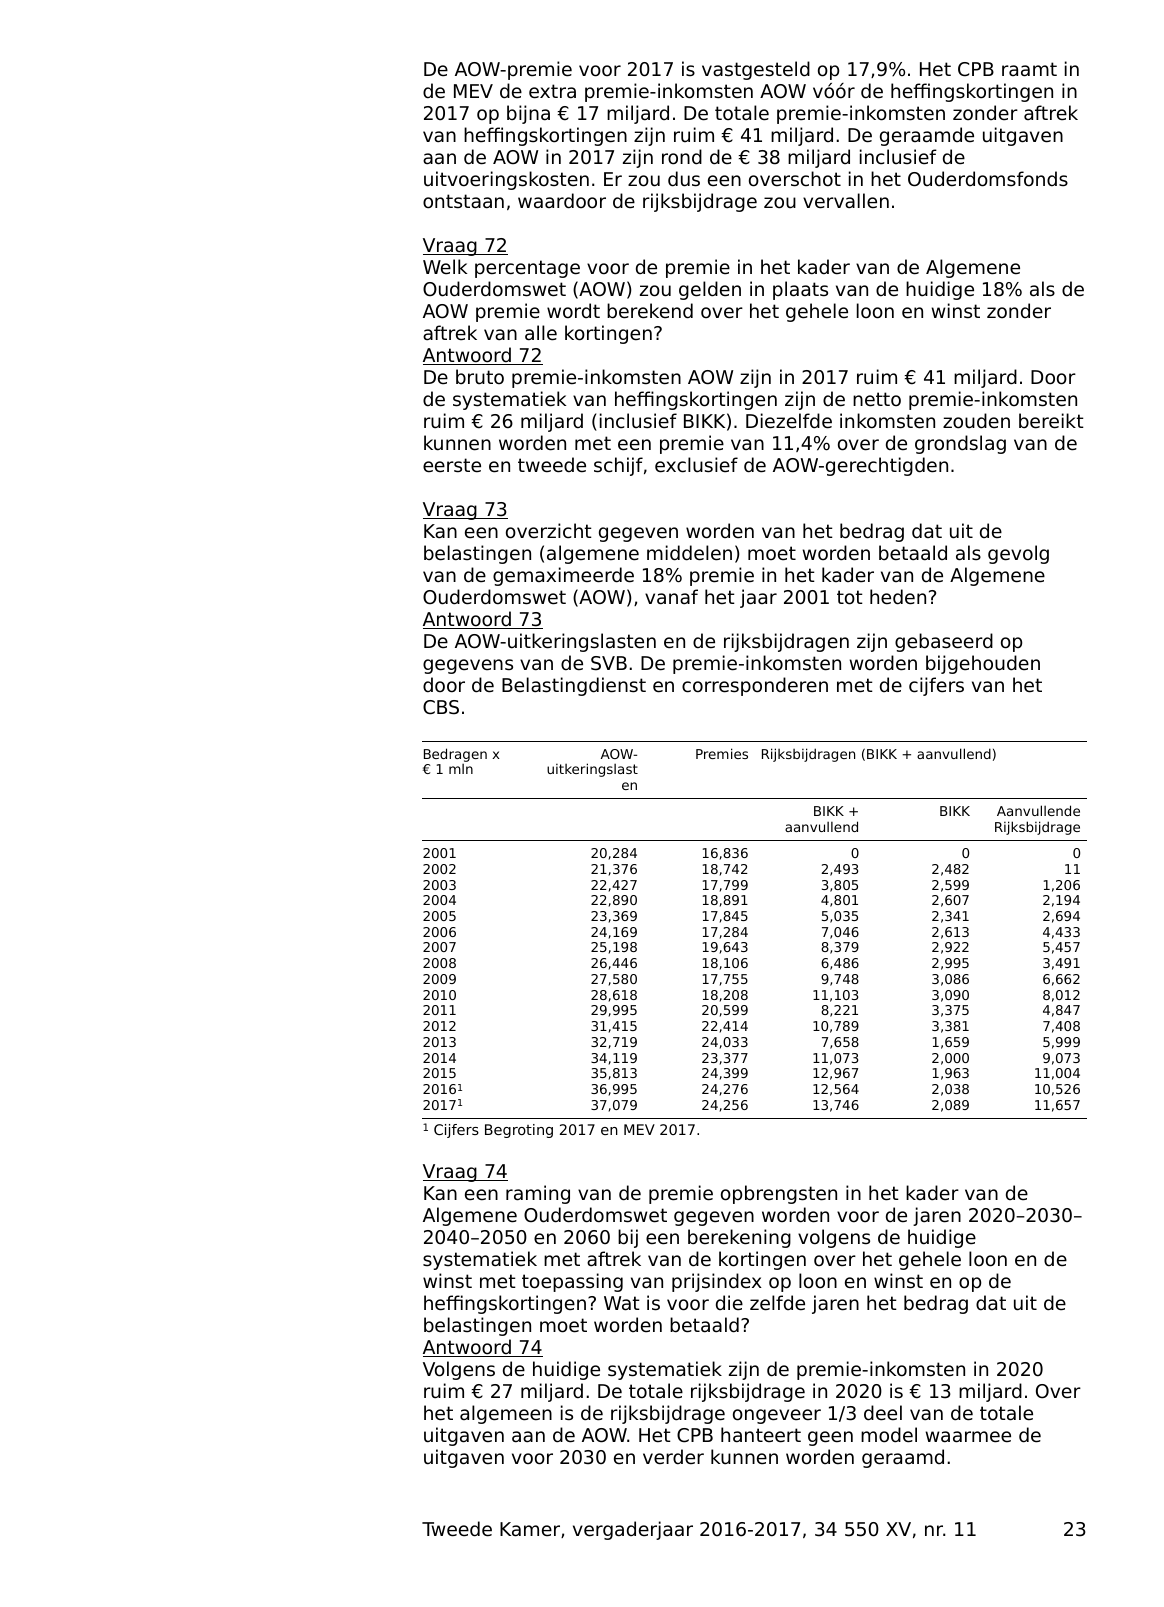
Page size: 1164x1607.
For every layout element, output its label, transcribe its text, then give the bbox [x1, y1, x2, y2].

table_cell 2002 [422, 862, 533, 877]
table_cell 18,106 [644, 956, 754, 972]
table_cell 13,746 [754, 1098, 865, 1118]
table_cell 17,284 [644, 925, 754, 940]
table_cell 31,415 [533, 1019, 644, 1035]
table_cell 23,369 [533, 909, 644, 924]
table_cell 5,457 [976, 940, 1087, 956]
table_cell 2003 [422, 878, 533, 893]
table_cell 32,719 [533, 1035, 644, 1050]
table_cell 2,000 [865, 1050, 976, 1066]
table_cell 12,564 [754, 1082, 865, 1098]
text De AOW-uitkeringslasten en de rijksbijdragen zijn gebaseerd op gegevens van de SVB. De premie-inkomsten worden bijgehouden door de Belastingdienst en corresponderen met de cijfers van het CBS. [422, 631, 1087, 719]
table_cell 28,618 [533, 988, 644, 1003]
table_cell 2,995 [865, 956, 976, 972]
table_cell 19,643 [644, 940, 754, 956]
table_cell 1,206 [976, 878, 1087, 893]
table_cell 11 [976, 862, 1087, 877]
table_cell 26,446 [533, 956, 644, 972]
table_cell 2,089 [865, 1098, 976, 1118]
text Welk percentage voor de premie in het kader van de Algemene Ouderdomswet (AOW) zou gelden in plaats van de huidige 18% als de AOW premie wordt berekend over het gehele loon en winst zonder aftrek van alle kortingen? [422, 257, 1087, 345]
table_header Rijksbijdragen (BIKK + aanvullend) [754, 742, 1087, 798]
table_cell 3,375 [865, 1003, 976, 1019]
table_cell [533, 799, 644, 840]
table_cell 4,847 [976, 1003, 1087, 1019]
table_cell 21,376 [533, 862, 644, 877]
table_cell 7,658 [754, 1035, 865, 1050]
table_cell 9,748 [754, 972, 865, 987]
text Kan een overzicht gegeven worden van het bedrag dat uit de belastingen (algemene middelen) moet worden betaald als gevolg van de gemaximeerde 18% premie in het kader van de Algemene Ouderdomswet (AOW), vanaf het jaar 2001 tot heden? [422, 521, 1087, 609]
table_cell 3,086 [865, 972, 976, 987]
text De bruto premie-inkomsten AOW zijn in 2017 ruim € 41 miljard. Door de systematiek van heffingskortingen zijn de netto premie-inkomsten ruim € 26 miljard (inclusief BIKK). Diezelfde inkomsten zouden bereikt kunnen worden met een premie van 11,4% over de grondslag van de eerste en tweede schijf, exclusief de AOW-gerechtigden. [422, 367, 1087, 477]
table_cell 11,004 [976, 1066, 1087, 1082]
table_cell 5,035 [754, 909, 865, 924]
table_cell 7,046 [754, 925, 865, 940]
table_cell 37,079 [533, 1098, 644, 1118]
table_cell 8,012 [976, 988, 1087, 1003]
table_cell 3,381 [865, 1019, 976, 1035]
table_cell 24,169 [533, 925, 644, 940]
table_cell 2,482 [865, 862, 976, 877]
table_cell 2006 [422, 925, 533, 940]
table_cell 2,922 [865, 940, 976, 956]
table_cell 12,967 [754, 1066, 865, 1082]
table_cell 0 [754, 841, 865, 862]
table_cell 2009 [422, 972, 533, 987]
table_header Premies [644, 742, 754, 798]
table_cell [644, 799, 754, 840]
table_cell 0 [976, 841, 1087, 862]
text Vraag 74 [422, 1161, 1087, 1183]
table_cell 2005 [422, 909, 533, 924]
table_cell 23,377 [644, 1050, 754, 1066]
table_cell 2013 [422, 1035, 533, 1050]
table_cell 18,208 [644, 988, 754, 1003]
table_cell 18,891 [644, 893, 754, 909]
table_cell 2008 [422, 956, 533, 972]
table_cell 11,073 [754, 1050, 865, 1066]
table_cell 2014 [422, 1050, 533, 1066]
table_cell 2015 [422, 1066, 533, 1082]
table_cell 1 Cijfers Begroting 2017 en MEV 2017. [422, 1119, 1087, 1139]
table_cell 5,999 [976, 1035, 1087, 1050]
table_cell 7,408 [976, 1019, 1087, 1035]
table_cell 2007 [422, 940, 533, 956]
table_cell 4,433 [976, 925, 1087, 940]
table_cell 1,659 [865, 1035, 976, 1050]
table_cell 2,038 [865, 1082, 976, 1098]
table_cell [422, 799, 533, 840]
table_cell 3,090 [865, 988, 976, 1003]
table_cell 24,276 [644, 1082, 754, 1098]
table_cell 2010 [422, 988, 533, 1003]
table_cell 24,033 [644, 1035, 754, 1050]
table_cell 17,799 [644, 878, 754, 893]
table_cell 22,890 [533, 893, 644, 909]
table_cell BIKK + aanvullend [754, 799, 865, 840]
table_cell 0 [865, 841, 976, 862]
table_cell 2,694 [976, 909, 1087, 924]
table_cell 11,103 [754, 988, 865, 1003]
text Kan een raming van de premie opbrengsten in het kader van de Algemene Ouderdomswet gegeven worden voor de jaren 2020–2030–2040–2050 en 2060 bij een berekening volgens de huidige systematiek met aftrek van de kortingen over het gehele loon en de winst met toepassing van prijsindex op loon en winst en op de heffingskortingen? Wat is voor die zelfde jaren het bedrag dat uit de belastingen moet worden betaald? [422, 1183, 1087, 1337]
table_cell 11,657 [976, 1098, 1087, 1118]
table_cell 2,194 [976, 893, 1087, 909]
table_cell 22,427 [533, 878, 644, 893]
text Antwoord 74 [422, 1337, 1087, 1359]
table_cell Aanvullende Rijksbijdrage [976, 799, 1087, 840]
table_cell 10,526 [976, 1082, 1087, 1098]
text Vraag 73 [422, 499, 1087, 521]
text Antwoord 73 [422, 609, 1087, 631]
table_cell 35,813 [533, 1066, 644, 1082]
table_cell 2012 [422, 1019, 533, 1035]
table_cell 17,755 [644, 972, 754, 987]
text Vraag 72 [422, 235, 1087, 257]
table_cell 2011 [422, 1003, 533, 1019]
table_header AOW-uitkeringslasten [533, 742, 644, 798]
table_cell 34,119 [533, 1050, 644, 1066]
table_cell 2,341 [865, 909, 976, 924]
table_cell 2,613 [865, 925, 976, 940]
table_cell 22,414 [644, 1019, 754, 1035]
table_cell 2,607 [865, 893, 976, 909]
table_cell 10,789 [754, 1019, 865, 1035]
table_cell 20171 [422, 1098, 533, 1118]
table_cell 2,493 [754, 862, 865, 877]
table_cell 9,073 [976, 1050, 1087, 1066]
table_cell 20161 [422, 1082, 533, 1098]
table_cell 17,845 [644, 909, 754, 924]
table_cell 29,995 [533, 1003, 644, 1019]
table_cell 3,491 [976, 956, 1087, 972]
table_cell 8,221 [754, 1003, 865, 1019]
text Antwoord 72 [422, 345, 1087, 367]
text Volgens de huidige systematiek zijn de premie-inkomsten in 2020 ruim € 27 miljard. De totale rijksbijdrage in 2020 is € 13 miljard. Over het algemeen is de rijksbijdrage ongeveer 1/3 deel van de totale uitgaven aan de AOW. Het CPB hanteert geen model waarmee de uitgaven voor 2030 en verder kunnen worden geraamd. [422, 1359, 1087, 1469]
table_cell 16,836 [644, 841, 754, 862]
table_cell 36,995 [533, 1082, 644, 1098]
table_cell 2,599 [865, 878, 976, 893]
table_cell 2001 [422, 841, 533, 862]
table_cell 3,805 [754, 878, 865, 893]
table_cell 2004 [422, 893, 533, 909]
table_cell 4,801 [754, 893, 865, 909]
table_cell 20,599 [644, 1003, 754, 1019]
table_cell 20,284 [533, 841, 644, 862]
table_cell 24,399 [644, 1066, 754, 1082]
table_header Bedragen x € 1 mln [422, 742, 533, 798]
text De AOW-premie voor 2017 is vastgesteld op 17,9%. Het CPB raamt in de MEV de extra premie-inkomsten AOW vóór de heffingskortingen in 2017 op bijna € 17 miljard. De totale premie-inkomsten zonder aftrek van heffingskortingen zijn ruim € 41 miljard. De geraamde uitgaven aan de AOW in 2017 zijn rond de € 38 miljard inclusief de uitvoeringskosten. Er zou dus een overschot in het Ouderdomsfonds ontstaan, waardoor de rijksbijdrage zou vervallen. [422, 59, 1087, 213]
table_cell 25,198 [533, 940, 644, 956]
table_cell 6,662 [976, 972, 1087, 987]
table_cell 6,486 [754, 956, 865, 972]
table_cell 1,963 [865, 1066, 976, 1082]
table_cell BIKK [865, 799, 976, 840]
table_cell 18,742 [644, 862, 754, 877]
table_cell 24,256 [644, 1098, 754, 1118]
table_cell 27,580 [533, 972, 644, 987]
table_cell 8,379 [754, 940, 865, 956]
